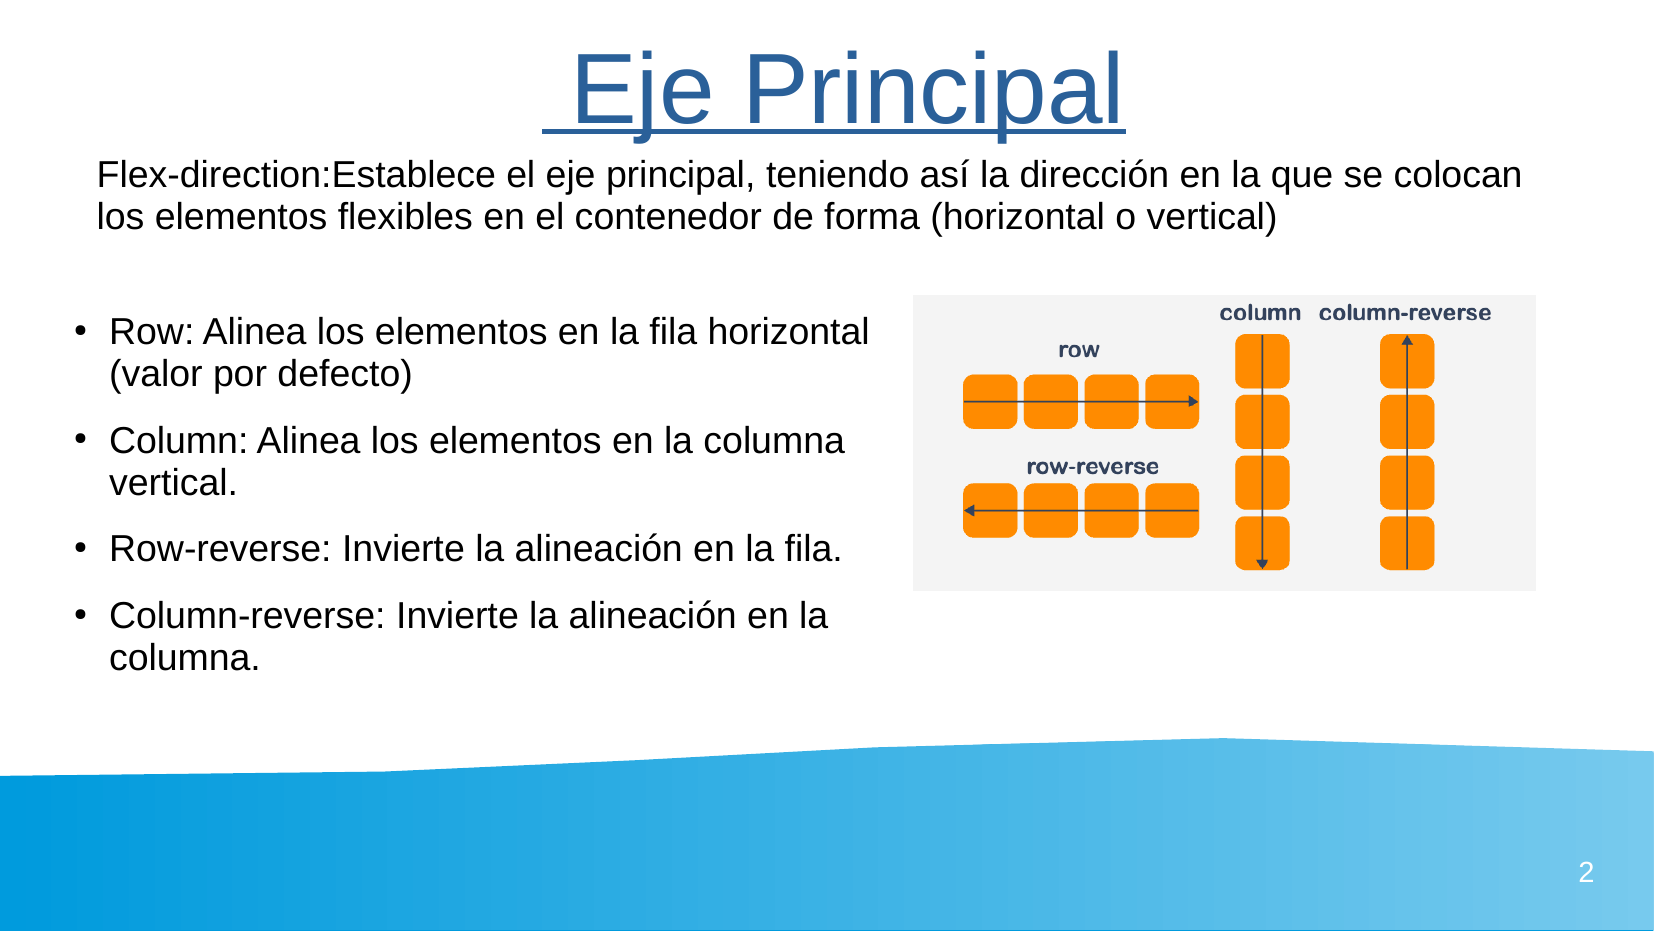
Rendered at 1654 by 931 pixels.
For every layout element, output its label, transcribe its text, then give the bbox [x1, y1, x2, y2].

text_box Flex-direction:Establece el eje principal, teniendo así la dirección en la que se colocan los elementos flexibles en el contenedor de forma (horizontal o vertical) [81, 146, 1595, 237]
picture [913, 295, 1536, 591]
title Eje Principal [59, 0, 1536, 178]
text_box Row: Alinea los elementos en la fila horizontal (valor por defecto) Column: Alinea los elementos en la columna vertical. Row-reverse: Invierte la alineación en la fila. Column-reverse: Invierte la alineación en la columna. [59, 236, 945, 680]
